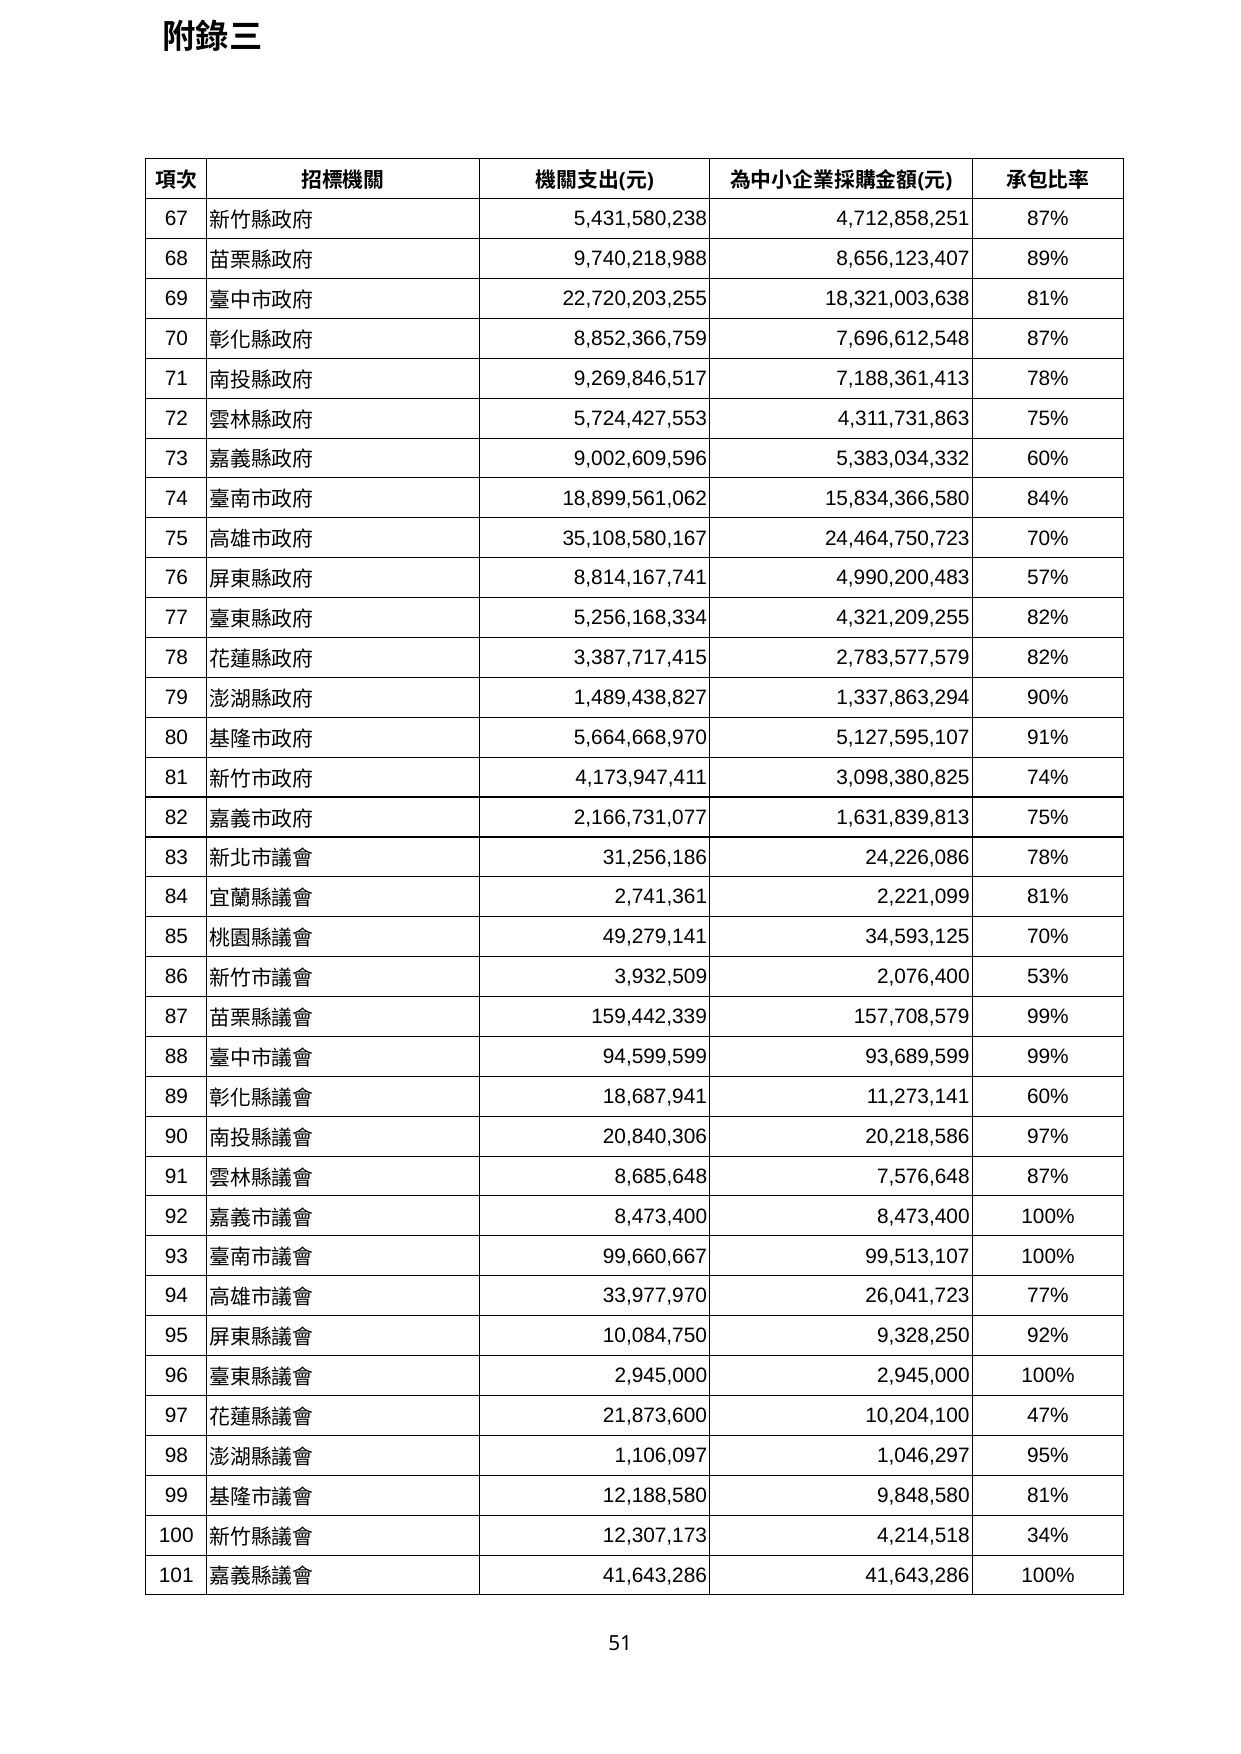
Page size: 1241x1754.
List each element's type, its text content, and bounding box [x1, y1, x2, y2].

table_header 機關支出(元) [480, 159, 709, 198]
table_cell 1,046,297 [710, 1436, 972, 1475]
table_cell 33,977,970 [480, 1276, 709, 1315]
table_cell 8,852,366,759 [480, 319, 709, 358]
table_header 招標機關 [207, 159, 479, 198]
table_cell 宜蘭縣議會 [207, 877, 479, 916]
table_cell 臺中市議會 [207, 1037, 479, 1076]
table_cell 24,464,750,723 [710, 518, 972, 557]
table_cell 60% [973, 439, 1123, 477]
table_cell 34% [973, 1516, 1123, 1554]
table_cell 新竹市議會 [207, 957, 479, 996]
table_cell 94 [146, 1276, 206, 1315]
table_cell 4,321,209,255 [710, 598, 972, 637]
table_cell 2,945,000 [710, 1356, 972, 1395]
table_cell 41,643,286 [710, 1556, 972, 1594]
table_cell 南投縣政府 [207, 359, 479, 397]
table_cell 南投縣議會 [207, 1117, 479, 1156]
table_cell 100% [973, 1236, 1123, 1275]
table_cell 84% [973, 478, 1123, 517]
table_cell 99 [146, 1476, 206, 1514]
table_cell 8,473,400 [480, 1196, 709, 1235]
table_cell 159,442,339 [480, 997, 709, 1036]
table_cell 78 [146, 638, 206, 677]
table_cell 4,173,947,411 [480, 758, 709, 796]
table_cell 雲林縣議會 [207, 1157, 479, 1195]
table_cell 7,188,361,413 [710, 359, 972, 397]
table_header 項次 [146, 159, 206, 198]
table_cell 5,127,595,107 [710, 718, 972, 757]
table_cell 91% [973, 718, 1123, 757]
table_cell 2,221,099 [710, 877, 972, 916]
table_cell 7,576,648 [710, 1157, 972, 1195]
table_cell 澎湖縣議會 [207, 1436, 479, 1475]
table_cell 87 [146, 997, 206, 1036]
table_cell 花蓮縣議會 [207, 1396, 479, 1435]
table_cell 74% [973, 758, 1123, 796]
table_cell 89% [973, 239, 1123, 278]
table_cell 20,840,306 [480, 1117, 709, 1156]
table_cell 9,740,218,988 [480, 239, 709, 278]
table_cell 4,712,858,251 [710, 199, 972, 238]
table_cell 20,218,586 [710, 1117, 972, 1156]
table_cell 68 [146, 239, 206, 278]
table_cell 47% [973, 1396, 1123, 1435]
table_cell 2,741,361 [480, 877, 709, 916]
table_cell 2,783,577,579 [710, 638, 972, 677]
table_cell 新北市議會 [207, 838, 479, 876]
table_cell 3,098,380,825 [710, 758, 972, 796]
table_cell 5,431,580,238 [480, 199, 709, 238]
table_cell 3,387,717,415 [480, 638, 709, 677]
table_cell 苗栗縣議會 [207, 997, 479, 1036]
table_cell 70% [973, 917, 1123, 956]
table_cell 臺東縣政府 [207, 598, 479, 637]
table_cell 屏東縣政府 [207, 558, 479, 597]
table_cell 8,473,400 [710, 1196, 972, 1235]
table_cell 8,656,123,407 [710, 239, 972, 278]
table_cell 95 [146, 1316, 206, 1355]
table_cell 嘉義市議會 [207, 1196, 479, 1235]
table_cell 嘉義市政府 [207, 798, 479, 836]
table_cell 5,664,668,970 [480, 718, 709, 757]
table_cell 臺南市議會 [207, 1236, 479, 1275]
table_cell 26,041,723 [710, 1276, 972, 1315]
table_cell 10,084,750 [480, 1316, 709, 1355]
table_cell 臺東縣議會 [207, 1356, 479, 1395]
table_cell 90 [146, 1117, 206, 1156]
table_cell 澎湖縣政府 [207, 678, 479, 717]
table_cell 77% [973, 1276, 1123, 1315]
table_cell 10,204,100 [710, 1396, 972, 1435]
table_cell 82% [973, 598, 1123, 637]
table_cell 2,945,000 [480, 1356, 709, 1395]
table_cell 86 [146, 957, 206, 996]
table_cell 79 [146, 678, 206, 717]
table_cell 82% [973, 638, 1123, 677]
table_cell 81 [146, 758, 206, 796]
table_cell 83 [146, 838, 206, 876]
table_cell 87% [973, 1157, 1123, 1195]
table_cell 8,685,648 [480, 1157, 709, 1195]
table_cell 71 [146, 359, 206, 397]
table_cell 臺中市政府 [207, 279, 479, 318]
table_cell 1,489,438,827 [480, 678, 709, 717]
table_cell 81% [973, 1476, 1123, 1514]
table_cell 35,108,580,167 [480, 518, 709, 557]
table_cell 97 [146, 1396, 206, 1435]
table_cell 76 [146, 558, 206, 597]
table_cell 21,873,600 [480, 1396, 709, 1435]
table_cell 69 [146, 279, 206, 318]
table_cell 91 [146, 1157, 206, 1195]
table_cell 99% [973, 997, 1123, 1036]
table_cell 93,689,599 [710, 1037, 972, 1076]
table_cell 75% [973, 399, 1123, 437]
table_cell 花蓮縣政府 [207, 638, 479, 677]
table_cell 18,321,003,638 [710, 279, 972, 318]
table_cell 11,273,141 [710, 1077, 972, 1116]
table_cell 89 [146, 1077, 206, 1116]
table_cell 84 [146, 877, 206, 916]
table_cell 3,932,509 [480, 957, 709, 996]
table_cell 93 [146, 1236, 206, 1275]
table_cell 99,513,107 [710, 1236, 972, 1275]
table_cell 彰化縣政府 [207, 319, 479, 358]
table_cell 31,256,186 [480, 838, 709, 876]
table_header 承包比率 [973, 159, 1123, 198]
table_cell 9,848,580 [710, 1476, 972, 1514]
table_cell 12,307,173 [480, 1516, 709, 1554]
table_cell 桃園縣議會 [207, 917, 479, 956]
table_cell 基隆市議會 [207, 1476, 479, 1514]
table_cell 1,337,863,294 [710, 678, 972, 717]
table_cell 嘉義縣政府 [207, 439, 479, 477]
table_cell 70 [146, 319, 206, 358]
table_cell 基隆市政府 [207, 718, 479, 757]
table_cell 臺南市政府 [207, 478, 479, 517]
table_cell 100% [973, 1356, 1123, 1395]
table_cell 高雄市議會 [207, 1276, 479, 1315]
table_cell 70% [973, 518, 1123, 557]
table_cell 彰化縣議會 [207, 1077, 479, 1116]
table_cell 95% [973, 1436, 1123, 1475]
table_header 項次 [147, 3, 289, 86]
table_cell 85 [146, 917, 206, 956]
table_cell 5,724,427,553 [480, 399, 709, 437]
table_cell 90% [973, 678, 1123, 717]
table_cell 苗栗縣政府 [207, 239, 479, 278]
table_cell 78% [973, 838, 1123, 876]
table_cell 高雄市政府 [207, 518, 479, 557]
table_cell 1,106,097 [480, 1436, 709, 1475]
table_cell 9,328,250 [710, 1316, 972, 1355]
table_cell 18,899,561,062 [480, 478, 709, 517]
table_cell 22,720,203,255 [480, 279, 709, 318]
table_cell 92 [146, 1196, 206, 1235]
table_cell 雲林縣政府 [207, 399, 479, 437]
table_cell 12,188,580 [480, 1476, 709, 1514]
table_cell 57% [973, 558, 1123, 597]
table_cell 24,226,086 [710, 838, 972, 876]
table_cell 5,383,034,332 [710, 439, 972, 477]
table_cell 新竹縣政府 [207, 199, 479, 238]
table_cell 75% [973, 798, 1123, 836]
table_cell 97% [973, 1117, 1123, 1156]
table_cell 67 [146, 199, 206, 238]
table_cell 1,631,839,813 [710, 798, 972, 836]
table_cell 屏東縣議會 [207, 1316, 479, 1355]
table_cell 98 [146, 1436, 206, 1475]
table_cell 41,643,286 [480, 1556, 709, 1594]
table_header 為中小企業採購金額(元) [710, 159, 972, 198]
table_cell 100% [973, 1556, 1123, 1594]
table_cell 9,002,609,596 [480, 439, 709, 477]
table_cell 100% [973, 1196, 1123, 1235]
table_cell 60% [973, 1077, 1123, 1116]
table_cell 94,599,599 [480, 1037, 709, 1076]
table_cell 99,660,667 [480, 1236, 709, 1275]
table_cell 53% [973, 957, 1123, 996]
table_cell 92% [973, 1316, 1123, 1355]
table_cell 15,834,366,580 [710, 478, 972, 517]
table_cell 80 [146, 718, 206, 757]
table_cell 2,166,731,077 [480, 798, 709, 836]
table_cell 4,311,731,863 [710, 399, 972, 437]
table_cell 96 [146, 1356, 206, 1395]
table_cell 9,269,846,517 [480, 359, 709, 397]
table_cell 101 [146, 1556, 206, 1594]
table_cell 34,593,125 [710, 917, 972, 956]
table_cell 157,708,579 [710, 997, 972, 1036]
table_cell 2,076,400 [710, 957, 972, 996]
table_cell 嘉義縣議會 [207, 1556, 479, 1594]
table_cell 78% [973, 359, 1123, 397]
table_cell 88 [146, 1037, 206, 1076]
table_cell 99% [973, 1037, 1123, 1076]
table_cell 5,256,168,334 [480, 598, 709, 637]
table_cell 74 [146, 478, 206, 517]
table_cell 49,279,141 [480, 917, 709, 956]
table_cell 8,814,167,741 [480, 558, 709, 597]
table_cell 87% [973, 199, 1123, 238]
table_cell 81% [973, 877, 1123, 916]
table_cell 18,687,941 [480, 1077, 709, 1116]
table_cell 100 [146, 1516, 206, 1554]
table_cell 4,990,200,483 [710, 558, 972, 597]
table_cell 4,214,518 [710, 1516, 972, 1554]
table_cell 新竹市政府 [207, 758, 479, 796]
table_cell 73 [146, 439, 206, 477]
table_cell 7,696,612,548 [710, 319, 972, 358]
table_cell 81% [973, 279, 1123, 318]
table_cell 82 [146, 798, 206, 836]
table_cell 75 [146, 518, 206, 557]
table_cell 77 [146, 598, 206, 637]
table_cell 87% [973, 319, 1123, 358]
table_cell 新竹縣議會 [207, 1516, 479, 1554]
table_cell 72 [146, 399, 206, 437]
